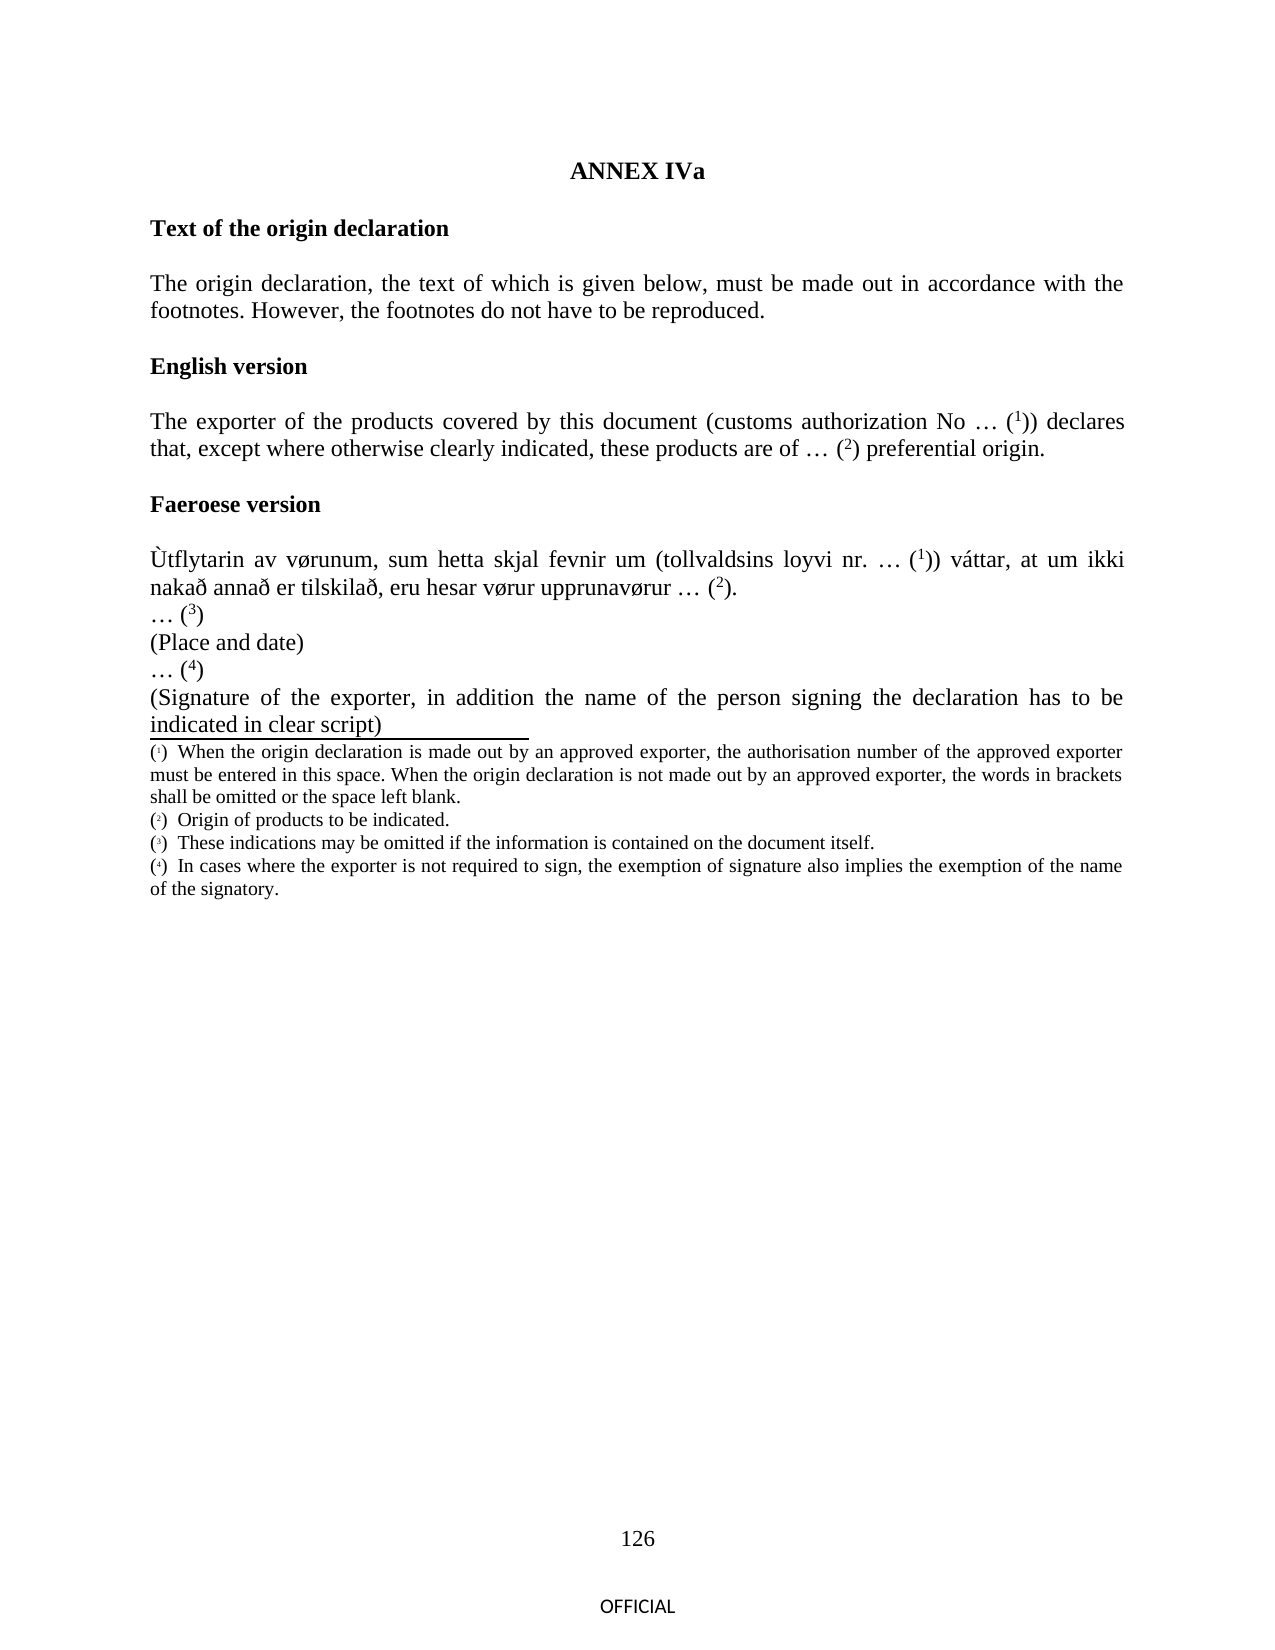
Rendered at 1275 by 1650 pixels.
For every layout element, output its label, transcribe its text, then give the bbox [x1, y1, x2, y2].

text (2) Origin of products to be indicated. [150, 808, 1125, 831]
text (Signature of the exporter, in addition the name of the person signing the declaration has to be indicated in clear script) [150, 683, 1125, 738]
text (1) When the origin declaration is made out by an approved exporter, the authorisation number of the approved exporter must be entered in this space. When the origin declaration is not made out by an approved exporter, the words in brackets shall be omitted or the space left blank. [150, 740, 1125, 808]
text Text of the origin declaration [150, 214, 1125, 241]
text (3) These indications may be omitted if the information is contained on the document itself. [150, 831, 1125, 854]
text English version [150, 352, 1125, 379]
text … (3) [150, 600, 1125, 628]
text … (4) [150, 655, 1125, 683]
text ANNEX IVa [150, 156, 1125, 185]
text Ùtflytarin av vørunum, sum hetta skjal fevnir um (tollvaldsins loyvi nr. … (1)) váttar, at um ikki nakað annað er tilskilað, eru hesar vørur upprunavørur … (2). [150, 545, 1125, 600]
text The origin declaration, the text of which is given below, must be made out in accordance with the footnotes. However, the footnotes do not have to be reproduced. [150, 269, 1125, 324]
text (Place and date) [150, 628, 1125, 655]
text Faeroese version [150, 490, 1125, 517]
text The exporter of the products covered by this document (customs authorization No … (1)) declares that, except where otherwise clearly indicated, these products are of … (2) preferential origin. [150, 407, 1125, 462]
text (4) In cases where the exporter is not required to sign, the exemption of signature also implies the exemption of the name of the signatory. [150, 854, 1125, 899]
